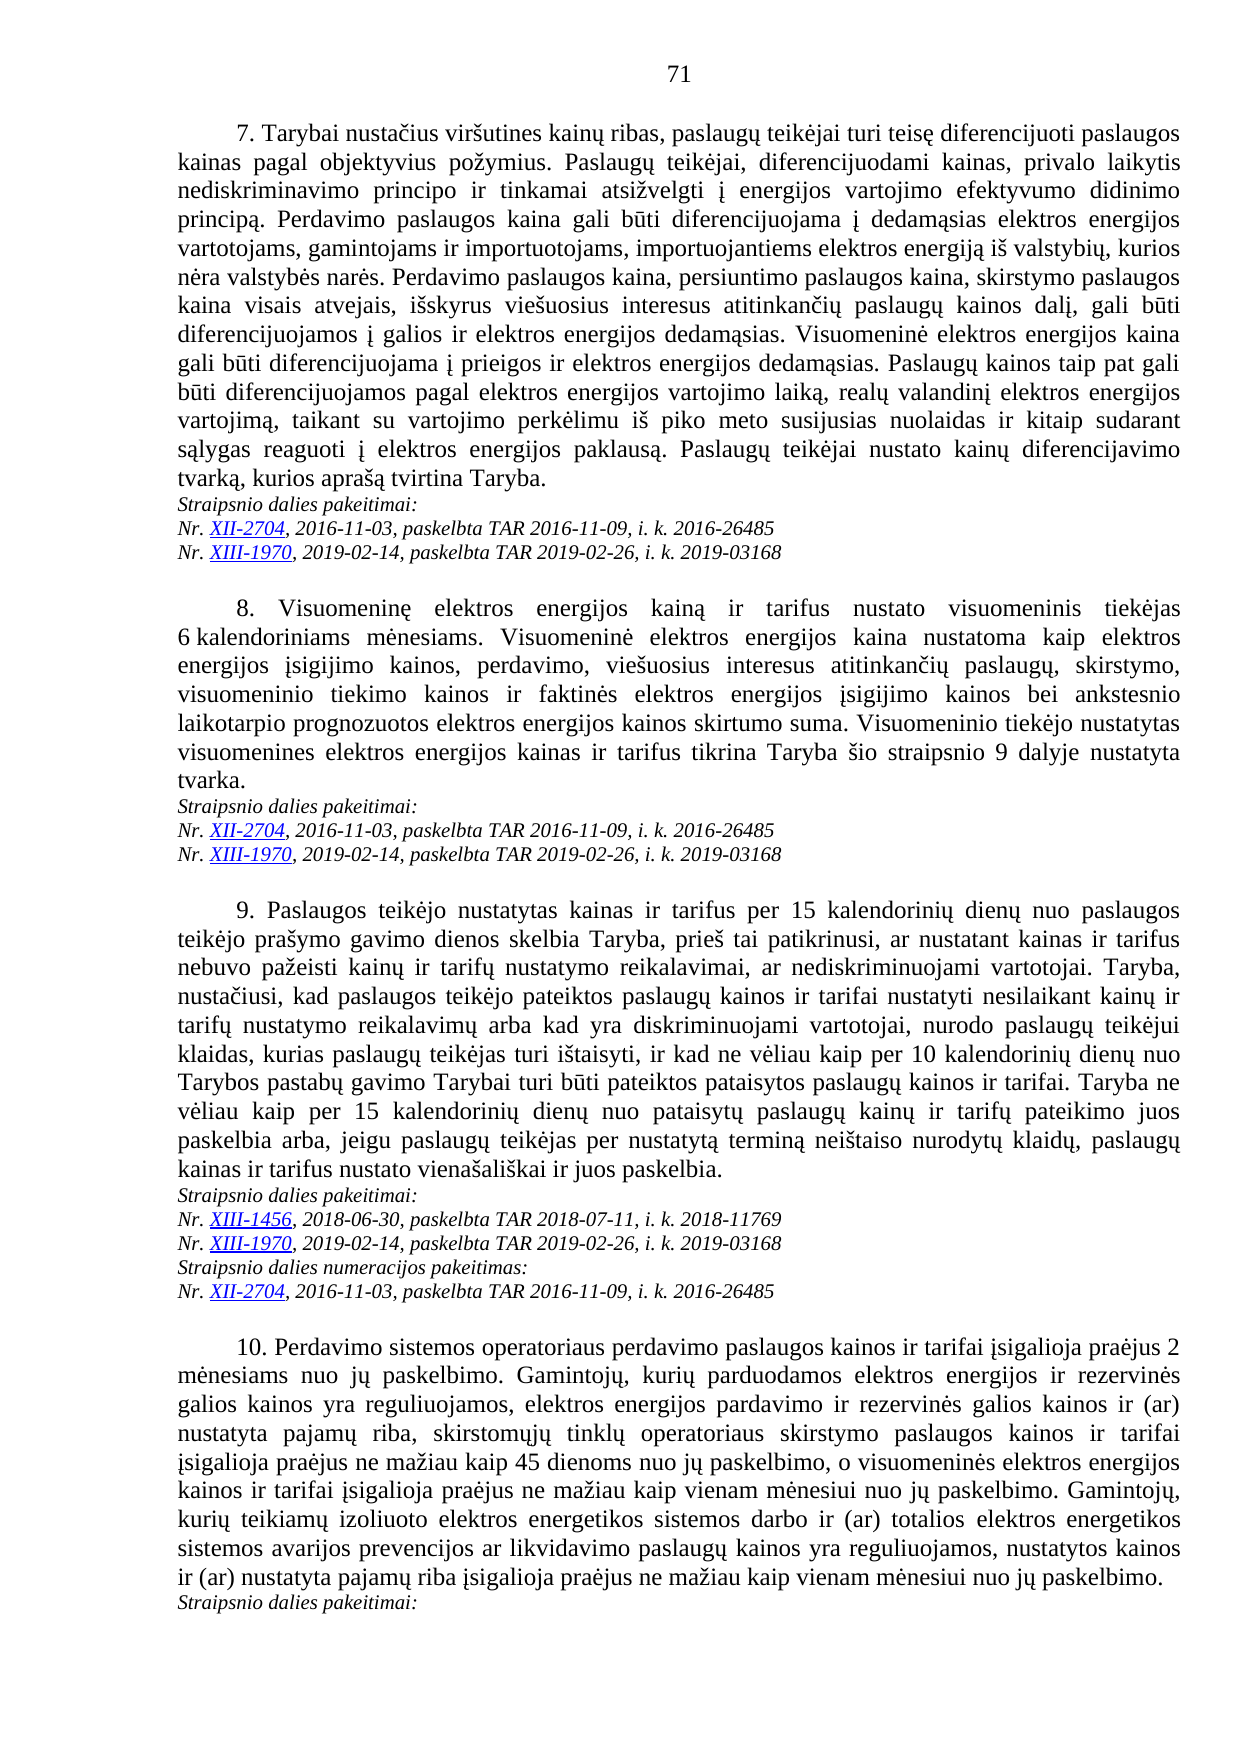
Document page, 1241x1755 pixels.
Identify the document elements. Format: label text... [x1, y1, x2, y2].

text Nr. XIII-1970, 2019-02-14, paskelbta TAR 2019-02-26, i. k. 2019-03168 [177, 540, 1181, 564]
text Straipsnio dalies pakeitimai: [177, 1182, 1181, 1207]
text Nr. XIII-1970, 2019-02-14, paskelbta TAR 2019-02-26, i. k. 2019-03168 [177, 842, 1181, 866]
text Straipsnio dalies pakeitimai: [177, 492, 1181, 516]
text Nr. XII-2704, 2016-11-03, paskelbta TAR 2016-11-09, i. k. 2016-26485 [177, 516, 1181, 540]
text 7. Tarybai nustačius viršutines kainų ribas, paslaugų teikėjai turi teisę diferencijuoti paslaugos kainas pagal objektyvius požymius. Paslaugų teikėjai, diferencijuodami kainas, privalo laikytis nediskriminavimo principo ir tinkamai atsižvelgti į energijos vartojimo efektyvumo didinimo principą. Perdavimo paslaugos kaina gali būti diferencijuojama į dedamąsias elektros energijos vartotojams, gamintojams ir importuotojams, importuojantiems elektros energiją iš valstybių, kurios nėra valstybės narės. Perdavimo paslaugos kaina, persiuntimo paslaugos kaina, skirstymo paslaugos kaina visais atvejais, išskyrus viešuosius interesus atitinkančių paslaugų kainos dalį, gali būti diferencijuojamos į galios ir elektros energijos dedamąsias. Visuomeninė elektros energijos kaina gali būti diferencijuojama į prieigos ir elektros energijos dedamąsias. Paslaugų kainos taip pat gali būti diferencijuojamos pagal elektros energijos vartojimo laiką, realų valandinį elektros energijos vartojimą, taikant su vartojimo perkėlimu iš piko meto susijusias nuolaidas ir kitaip sudarant sąlygas reaguoti į elektros energijos paklausą. Paslaugų teikėjai nustato kainų diferencijavimo tvarką, kurios aprašą tvirtina Taryba. [177, 118, 1181, 492]
text Nr. XIII-1456, 2018-06-30, paskelbta TAR 2018-07-11, i. k. 2018-11769 [177, 1207, 1181, 1231]
text Nr. XII-2704, 2016-11-03, paskelbta TAR 2016-11-09, i. k. 2016-26485 [177, 1279, 1181, 1303]
text Straipsnio dalies pakeitimai: [177, 794, 1181, 818]
text 10. Perdavimo sistemos operatoriaus perdavimo paslaugos kainos ir tarifai įsigalioja praėjus 2 mėnesiams nuo jų paskelbimo. Gamintojų, kurių parduodamos elektros energijos ir rezervinės galios kainos yra reguliuojamos, elektros energijos pardavimo ir rezervinės galios kainos ir (ar) nustatyta pajamų riba, skirstomųjų tinklų operatoriaus skirstymo paslaugos kainos ir tarifai įsigalioja praėjus ne mažiau kaip 45 dienoms nuo jų paskelbimo, o visuomeninės elektros energijos kainos ir tarifai įsigalioja praėjus ne mažiau kaip vienam mėnesiui nuo jų paskelbimo. Gamintojų, kurių teikiamų izoliuoto elektros energetikos sistemos darbo ir (ar) totalios elektros energetikos sistemos avarijos prevencijos ar likvidavimo paslaugų kainos yra reguliuojamos, nustatytos kainos ir (ar) nustatyta pajamų riba įsigalioja praėjus ne mažiau kaip vienam mėnesiui nuo jų paskelbimo. [177, 1332, 1181, 1590]
text 9. Paslaugos teikėjo nustatytas kainas ir tarifus per 15 kalendorinių dienų nuo paslaugos teikėjo prašymo gavimo dienos skelbia Taryba, prieš tai patikrinusi, ar nustatant kainas ir tarifus nebuvo pažeisti kainų ir tarifų nustatymo reikalavimai, ar nediskriminuojami vartotojai. Taryba, nustačiusi, kad paslaugos teikėjo pateiktos paslaugų kainos ir tarifai nustatyti nesilaikant kainų ir tarifų nustatymo reikalavimų arba kad yra diskriminuojami vartotojai, nurodo paslaugų teikėjui klaidas, kurias paslaugų teikėjas turi ištaisyti, ir kad ne vėliau kaip per 10 kalendorinių dienų nuo Tarybos pastabų gavimo Tarybai turi būti pateiktos pataisytos paslaugų kainos ir tarifai. Taryba ne vėliau kaip per 15 kalendorinių dienų nuo pataisytų paslaugų kainų ir tarifų pateikimo juos paskelbia arba, jeigu paslaugų teikėjas per nustatytą terminą neištaiso nurodytų klaidų, paslaugų kainas ir tarifus nustato vienašališkai ir juos paskelbia. [177, 895, 1181, 1182]
text Nr. XIII-1970, 2019-02-14, paskelbta TAR 2019-02-26, i. k. 2019-03168 [177, 1231, 1181, 1255]
text 8. Visuomeninę elektros energijos kainą ir tarifus nustato visuomeninis tiekėjas 6 kalendoriniams mėnesiams. Visuomeninė elektros energijos kaina nustatoma kaip elektros energijos įsigijimo kainos, perdavimo, viešuosius interesus atitinkančių paslaugų, skirstymo, visuomeninio tiekimo kainos ir faktinės elektros energijos įsigijimo kainos bei ankstesnio laikotarpio prognozuotos elektros energijos kainos skirtumo suma. Visuomeninio tiekėjo nustatytas visuomenines elektros energijos kainas ir tarifus tikrina Taryba šio straipsnio 9 dalyje nustatyta tvarka. [177, 593, 1181, 794]
text Straipsnio dalies numeracijos pakeitimas: [177, 1255, 1181, 1279]
text Nr. XII-2704, 2016-11-03, paskelbta TAR 2016-11-09, i. k. 2016-26485 [177, 818, 1181, 842]
text Straipsnio dalies pakeitimai: [177, 1590, 1181, 1614]
